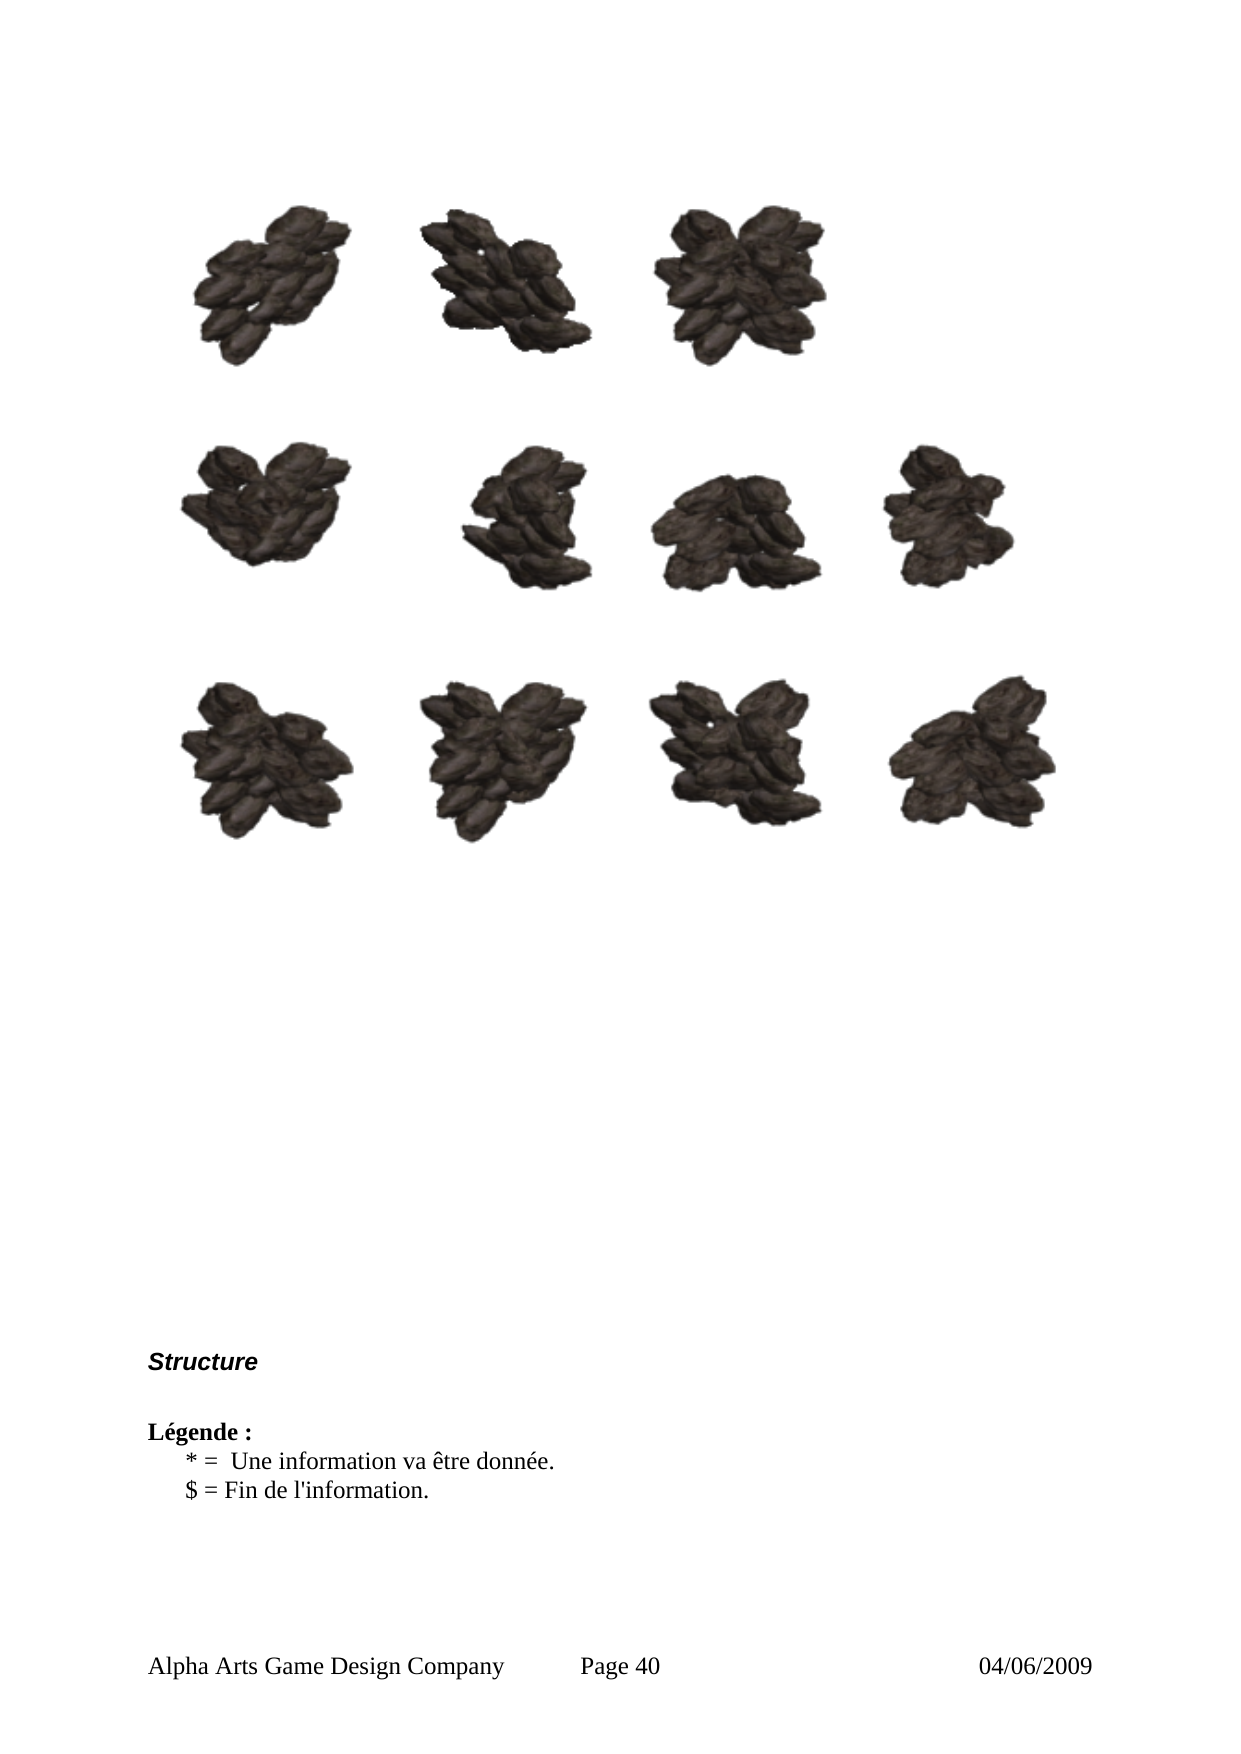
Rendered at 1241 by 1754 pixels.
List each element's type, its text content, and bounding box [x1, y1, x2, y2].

list * = Une information va être donnée. [148, 1446, 1092, 1475]
text Légende : [148, 1417, 1092, 1446]
picture [147, 147, 1093, 1093]
subtitle Structure [148, 1347, 1092, 1376]
list $ = Fin de l'information. [148, 1475, 1092, 1503]
